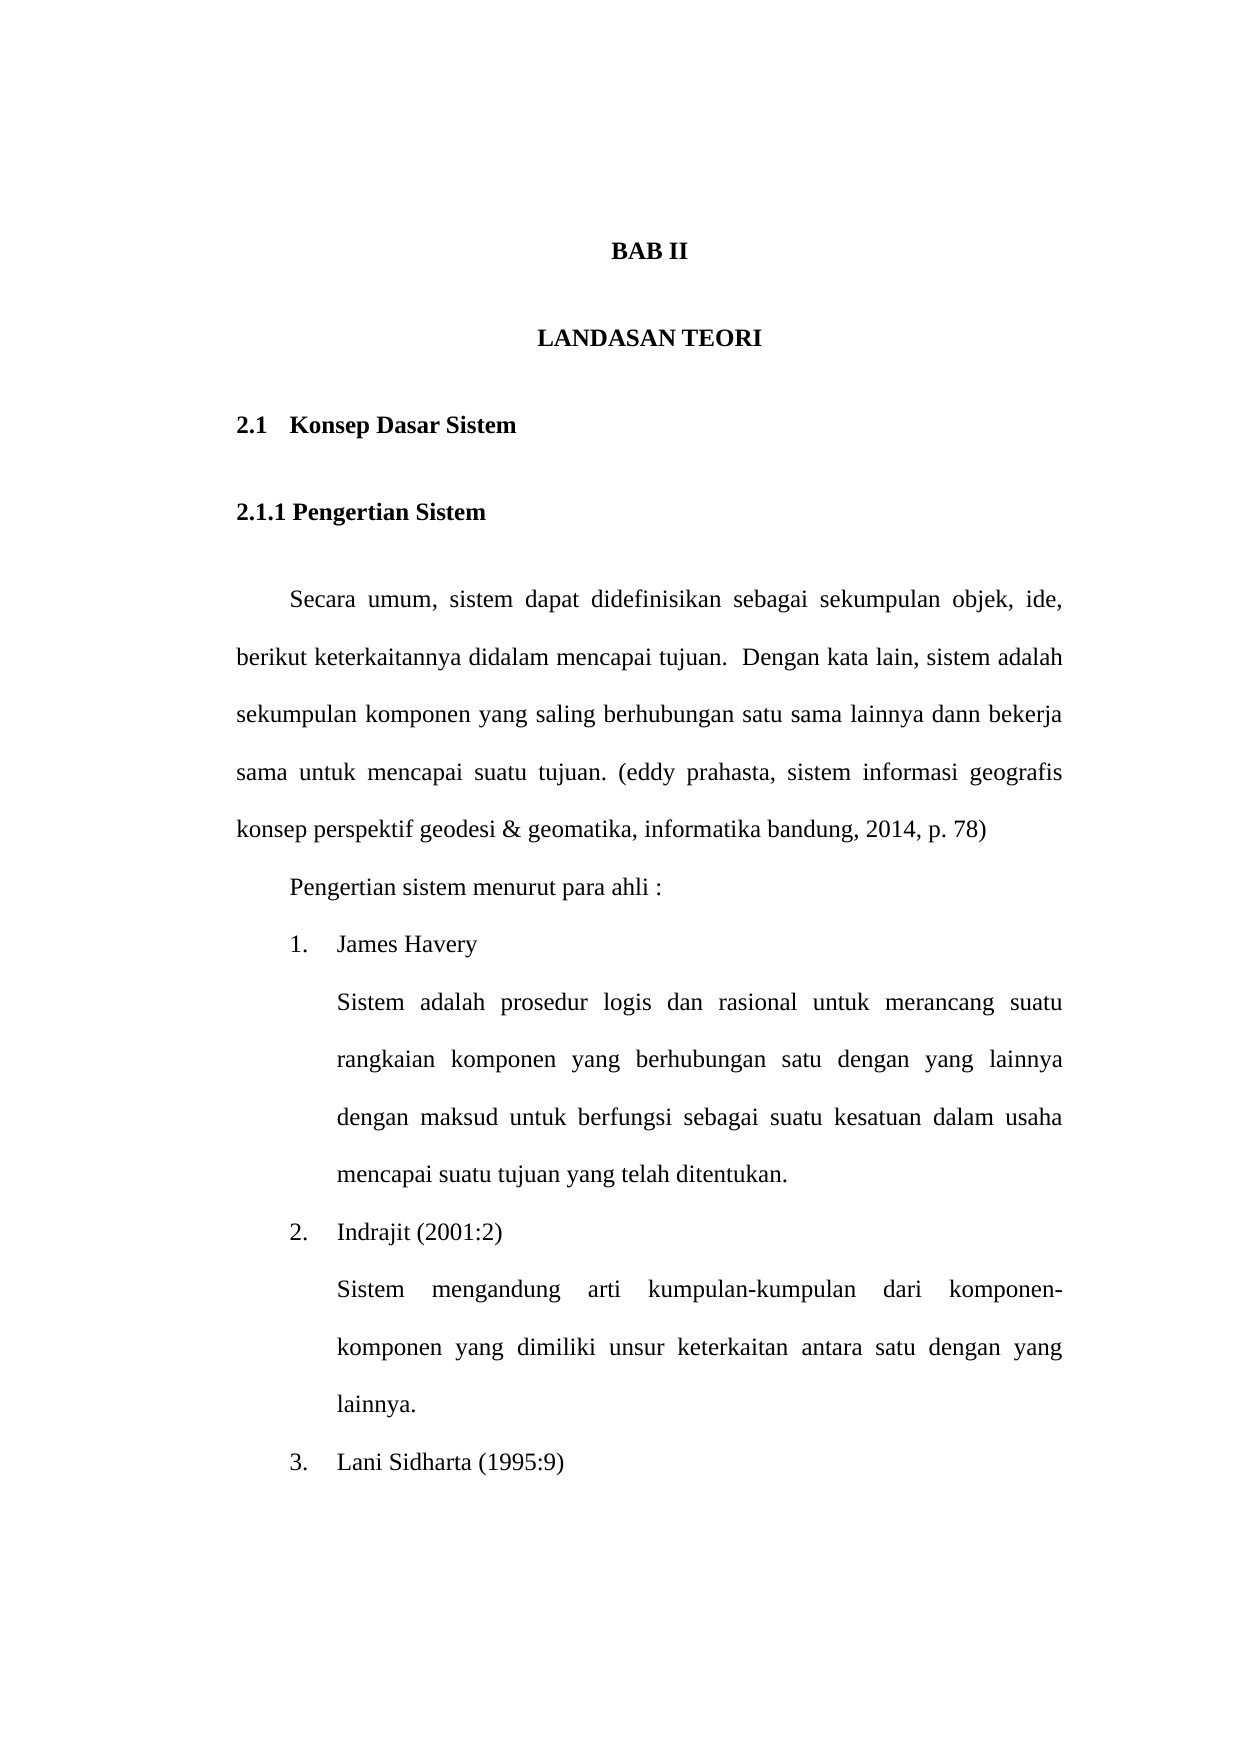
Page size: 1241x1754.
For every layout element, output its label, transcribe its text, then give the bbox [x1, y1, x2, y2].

subtitle 2.1.1 Pengertian Sistem [236, 497, 1063, 526]
subtitle LANDASAN TEORI [236, 323, 1063, 352]
text Secara umum, sistem dapat didefinisikan sebagai sekumpulan objek, ide, berikut keterkaitannya didalam mencapai tujuan. Dengan kata lain, sistem adalah sekumpulan komponen yang saling berhubungan satu sama lainnya dann bekerja sama untuk mencapai suatu tujuan. (eddy prahasta, sistem informasi geografis konsep perspektif geodesi & geomatika, informatika bandung, 2014, p. 78) [236, 584, 1063, 843]
subtitle BAB II [236, 236, 1063, 265]
list Indrajit (2001:2) [289, 1217, 1063, 1245]
list James Havery [289, 929, 1063, 958]
subtitle 2.1 Konsep Dasar Sistem [236, 410, 1063, 439]
list Sistem adalah prosedur logis dan rasional untuk merancang suatu rangkaian komponen yang berhubungan satu dengan yang lainnya dengan maksud untuk berfungsi sebagai suatu kesatuan dalam usaha mencapai suatu tujuan yang telah ditentukan. [289, 987, 1063, 1188]
text Pengertian sistem menurut para ahli : [236, 872, 1063, 900]
list Sistem mengandung arti kumpulan-kumpulan dari komponen-komponen yang dimiliki unsur keterkaitan antara satu dengan yang lainnya. [289, 1274, 1063, 1418]
list Lani Sidharta (1995:9) [289, 1447, 1063, 1475]
